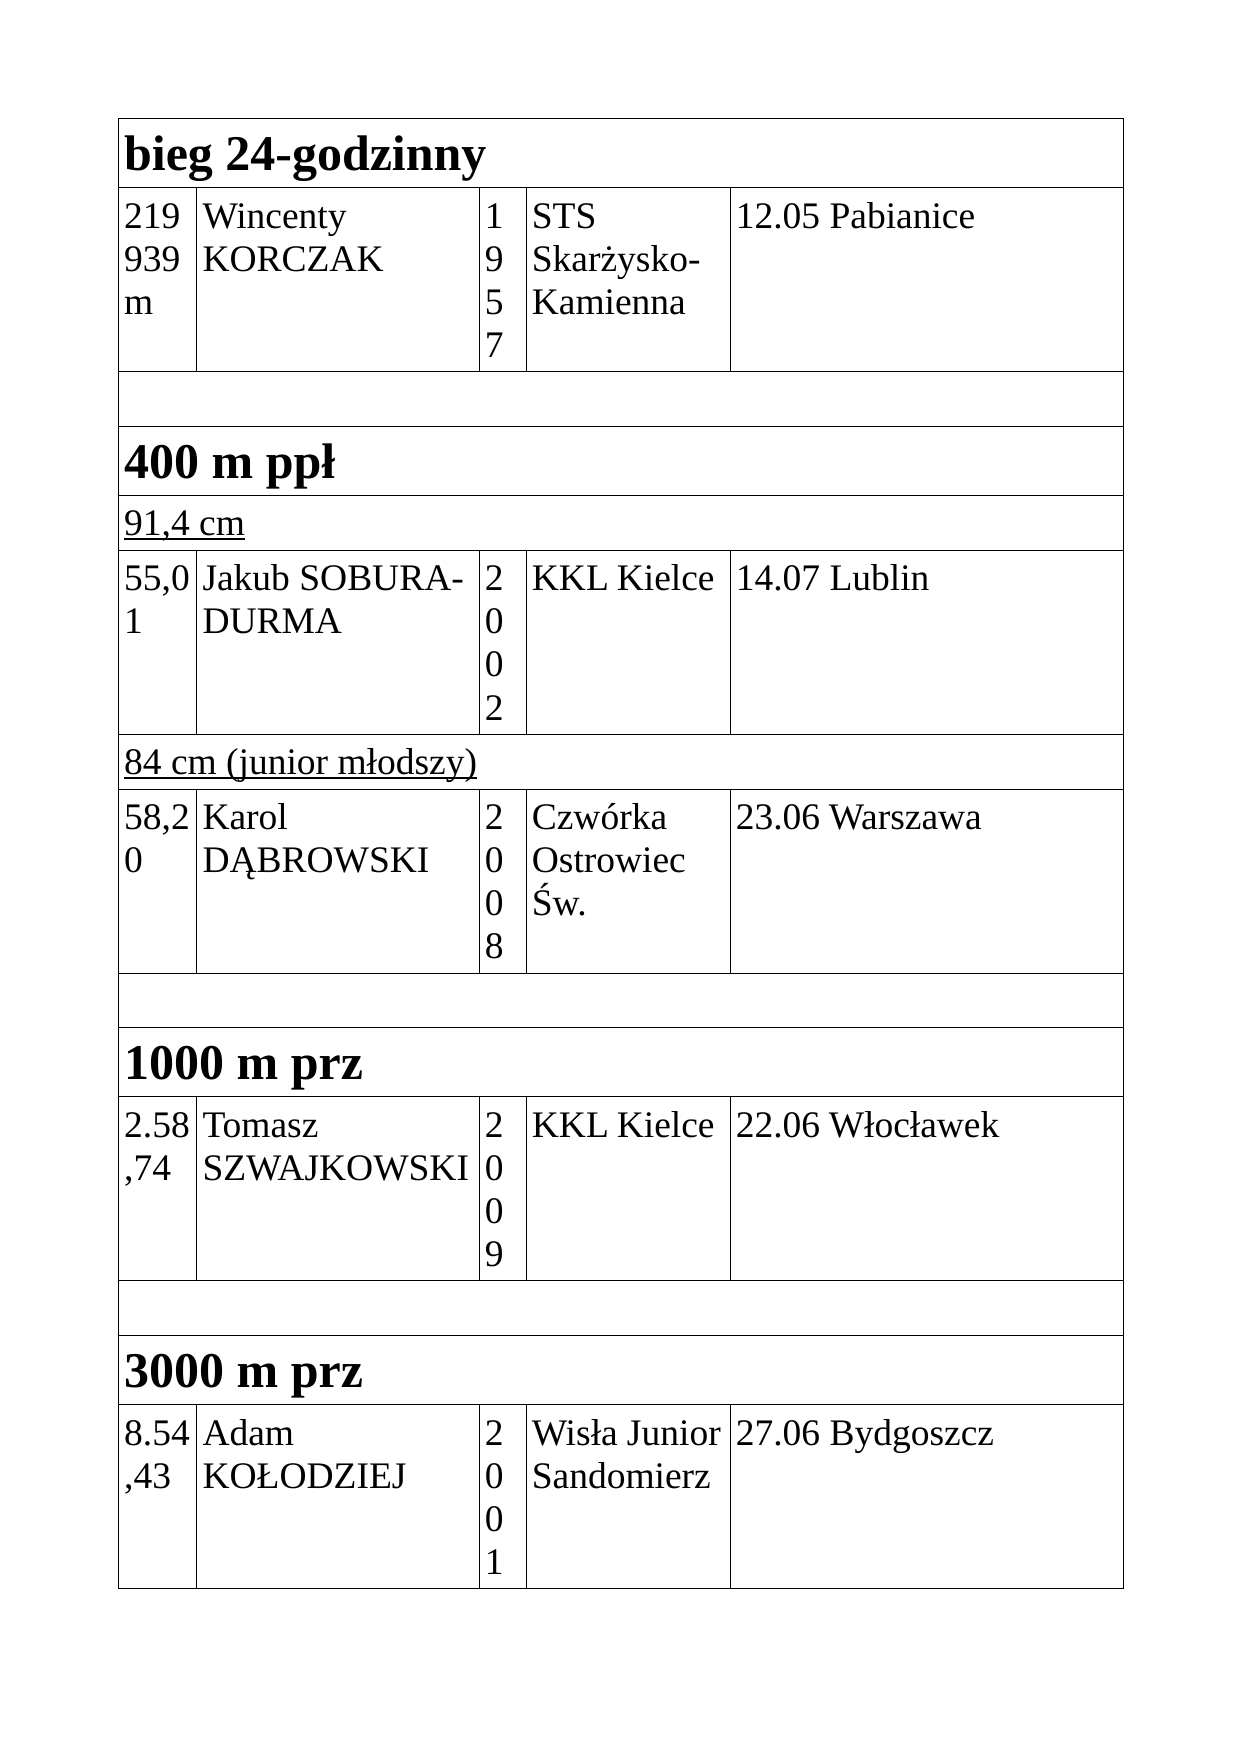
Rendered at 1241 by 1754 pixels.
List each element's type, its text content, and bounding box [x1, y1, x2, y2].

table_cell 23.06 Warszawa [731, 790, 1123, 972]
table_cell KKL Kielce [527, 551, 730, 734]
table_cell 84 cm (junior młodszy) [119, 735, 1123, 788]
table_cell 27.06 Bydgoszcz [731, 1405, 1123, 1588]
table_cell 91,4 cm [119, 496, 1123, 550]
table_cell Adam KOŁODZIEJ [197, 1405, 479, 1588]
table_cell Karol DĄBROWSKI [197, 790, 479, 972]
table_cell 219 939 m [119, 188, 196, 371]
table_cell [119, 974, 1123, 1027]
table_cell 8.54,43 [119, 1405, 196, 1588]
table_cell STS Skarżysko-Kamienna [527, 188, 730, 371]
table_cell 2002 [480, 551, 526, 734]
table_cell Wisła Junior Sandomierz [527, 1405, 730, 1588]
table_cell 14.07 Lublin [731, 551, 1123, 734]
table_cell 2001 [480, 1405, 526, 1588]
table_cell 2.58,74 [119, 1097, 196, 1280]
table_cell [119, 372, 1123, 426]
table_cell 55,01 [119, 551, 196, 734]
table_cell Tomasz SZWAJKOWSKI [197, 1097, 479, 1280]
table_cell [119, 1281, 1123, 1335]
table_cell Wincenty KORCZAK [197, 188, 479, 371]
table_cell 58,20 [119, 790, 196, 972]
table_cell 22.06 Włocławek [731, 1097, 1123, 1280]
table_cell 1000 m prz [119, 1028, 1123, 1096]
table_cell 12.05 Pabianice [731, 188, 1123, 371]
table_cell 1957 [480, 188, 526, 371]
table_cell Czwórka Ostrowiec Św. [527, 790, 730, 972]
table_cell 2008 [480, 790, 526, 972]
table_cell 2009 [480, 1097, 526, 1280]
table_cell bieg 24-godzinny [119, 119, 1123, 187]
table_cell 3000 m prz [119, 1336, 1123, 1404]
table_cell 400 m ppł [119, 427, 1123, 495]
table_cell Jakub SOBURA-DURMA [197, 551, 479, 734]
table_cell KKL Kielce [527, 1097, 730, 1280]
